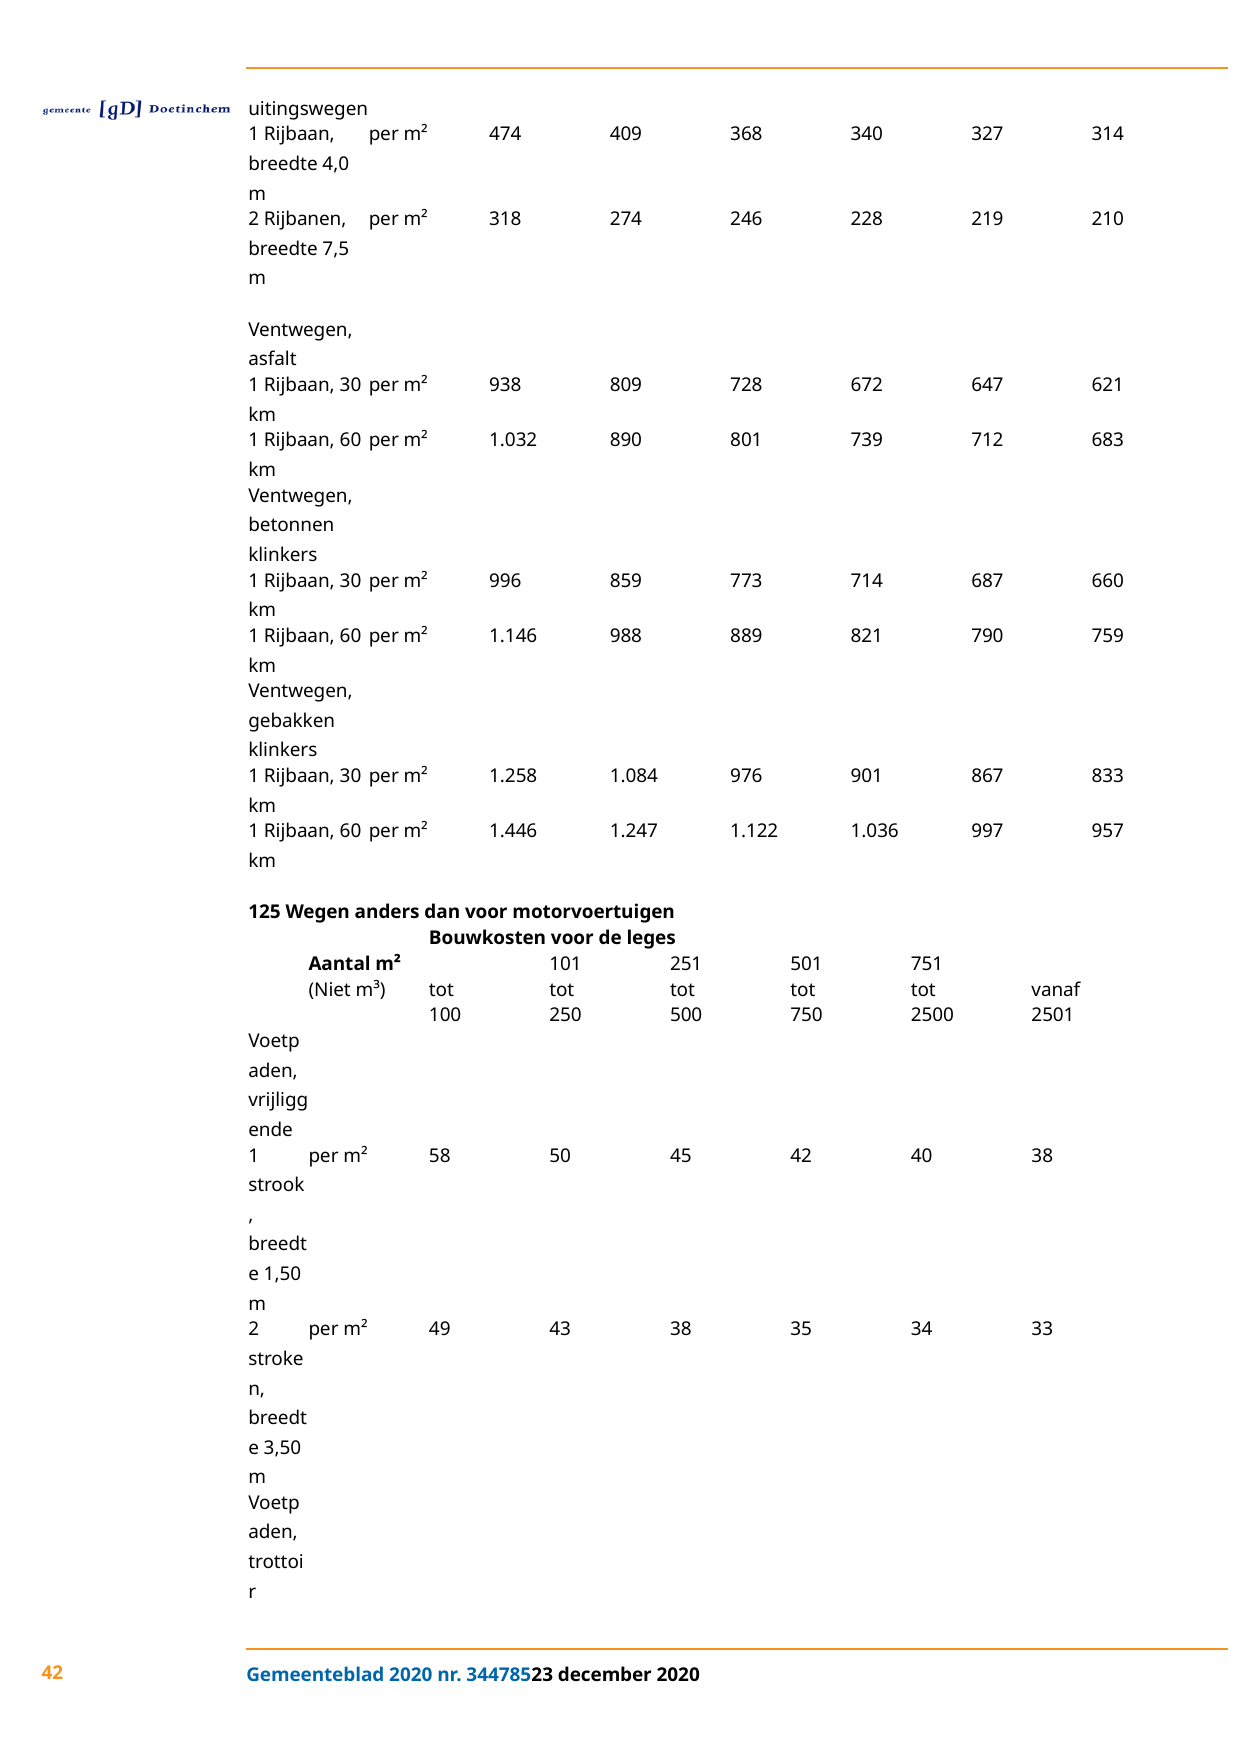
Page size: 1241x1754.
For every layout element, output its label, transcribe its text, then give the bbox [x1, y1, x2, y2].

table_cell 501 [790, 950, 911, 976]
table_cell 318 [489, 205, 609, 290]
table_cell Bouwkosten voor de leges [429, 925, 1152, 950]
table_cell tot [549, 976, 670, 1002]
table_cell 2501 [1031, 1002, 1152, 1027]
table_cell [489, 316, 609, 371]
table_cell 42 [790, 1142, 911, 1316]
table_cell 327 [971, 121, 1091, 205]
table_cell [610, 316, 730, 371]
table_cell [971, 95, 1091, 121]
table_cell [1091, 316, 1152, 371]
table_cell 957 [1091, 818, 1152, 873]
table_cell [1091, 678, 1152, 762]
table_cell 58 [429, 1142, 549, 1316]
table_cell 1.146 [489, 622, 609, 677]
table_cell [850, 316, 971, 371]
table_cell 647 [971, 371, 1091, 427]
table_cell (Niet m³) [308, 976, 429, 1002]
table_cell [730, 678, 850, 762]
table_cell [850, 482, 971, 567]
table_cell [850, 290, 971, 316]
table_cell 660 [1091, 567, 1152, 622]
table_cell Ventwegen, gebakken klinkers [248, 678, 368, 762]
table_cell 1.247 [610, 818, 730, 873]
table_cell [549, 1028, 670, 1142]
table_cell 250 [549, 1002, 670, 1027]
table_cell 40 [911, 1142, 1031, 1316]
table_cell 2 Rijbanen, breedte 7,5 m [248, 205, 368, 290]
table_cell per m² [369, 205, 489, 290]
table_cell [489, 95, 609, 121]
table_cell 712 [971, 427, 1091, 482]
table_cell 809 [610, 371, 730, 427]
table_cell 1 Rijbaan, 30 km [248, 567, 368, 622]
table_cell [971, 290, 1091, 316]
table_cell tot [670, 976, 790, 1002]
table_cell 687 [971, 567, 1091, 622]
table_cell 1.036 [850, 818, 971, 873]
table_cell 1.446 [489, 818, 609, 873]
table_cell [610, 678, 730, 762]
table_cell [489, 290, 609, 316]
table_cell [369, 95, 489, 121]
table_cell [971, 482, 1091, 567]
table_cell 34 [911, 1316, 1031, 1489]
table_cell 821 [850, 622, 971, 677]
table_cell 1 Rijbaan, 60 km [248, 622, 368, 677]
table_cell Voetpaden, vrijliggende [248, 1028, 308, 1142]
table_cell 759 [1091, 622, 1152, 677]
table_cell per m² [369, 818, 489, 873]
table_cell [369, 482, 489, 567]
table_cell [248, 873, 1152, 899]
table_cell 750 [790, 1002, 911, 1027]
table_cell [911, 1028, 1031, 1142]
table_cell [730, 316, 850, 371]
table_cell 890 [610, 427, 730, 482]
table_cell 1 Rijbaan, 30 km [248, 763, 368, 818]
table_cell 683 [1091, 427, 1152, 482]
table_cell [308, 1489, 429, 1604]
table_cell [248, 950, 308, 976]
table_cell [911, 1489, 1031, 1604]
table_cell 125 Wegen anders dan voor motorvoertuigen [248, 899, 1152, 924]
table_cell [610, 482, 730, 567]
table_cell [248, 925, 308, 950]
table_cell 833 [1091, 763, 1152, 818]
table_cell 1.258 [489, 763, 609, 818]
table_cell [1091, 95, 1152, 121]
table_cell per m² [308, 1316, 429, 1489]
table_cell 50 [549, 1142, 670, 1316]
table_cell 889 [730, 622, 850, 677]
table_cell [610, 95, 730, 121]
table_cell per m² [308, 1142, 429, 1316]
table_cell [790, 1489, 911, 1604]
table_cell [308, 1002, 429, 1027]
table_cell 45 [670, 1142, 790, 1316]
table_cell 1.084 [610, 763, 730, 818]
table_cell [429, 1489, 549, 1604]
table_cell Voetpaden, trottoir [248, 1489, 308, 1604]
table_cell 859 [610, 567, 730, 622]
table_cell [369, 316, 489, 371]
table_cell [850, 678, 971, 762]
table_cell [308, 925, 429, 950]
table_cell [730, 95, 850, 121]
table_cell 314 [1091, 121, 1152, 205]
table_cell [369, 290, 489, 316]
table_cell per m² [369, 121, 489, 205]
table_cell 219 [971, 205, 1091, 290]
table_cell 1 Rijbaan, 60 km [248, 818, 368, 873]
table_cell [489, 482, 609, 567]
table_cell uitingswegen [248, 95, 368, 121]
table_cell 1 Rijbaan, breedte 4,0 m [248, 121, 368, 205]
table_cell 997 [971, 818, 1091, 873]
table_cell 996 [489, 567, 609, 622]
table_cell 976 [730, 763, 850, 818]
table_cell 751 [911, 950, 1031, 976]
table_cell 1.122 [730, 818, 850, 873]
table_cell per m² [369, 763, 489, 818]
table_cell [549, 1489, 670, 1604]
table_cell 500 [670, 1002, 790, 1027]
table_cell 368 [730, 121, 850, 205]
table_cell 2500 [911, 1002, 1031, 1027]
table_cell [850, 95, 971, 121]
table_cell [1031, 1028, 1152, 1142]
table_cell Ventwegen, betonnen klinkers [248, 482, 368, 567]
table_cell 38 [670, 1316, 790, 1489]
table_cell [730, 290, 850, 316]
table_cell 49 [429, 1316, 549, 1489]
table_cell 35 [790, 1316, 911, 1489]
table_cell 1 Rijbaan, 30 km [248, 371, 368, 427]
table_cell 409 [610, 121, 730, 205]
table_cell [248, 1002, 308, 1027]
table_cell per m² [369, 371, 489, 427]
table_cell [670, 1489, 790, 1604]
table_cell 33 [1031, 1316, 1152, 1489]
table_cell 100 [429, 1002, 549, 1027]
table_cell per m² [369, 567, 489, 622]
table_cell 773 [730, 567, 850, 622]
table_cell [670, 1028, 790, 1142]
table_cell [1091, 290, 1152, 316]
table_cell 938 [489, 371, 609, 427]
table_cell [1031, 950, 1152, 976]
table_cell 38 [1031, 1142, 1152, 1316]
table_cell [429, 1028, 549, 1142]
table_cell [971, 678, 1091, 762]
picture [41, 47, 231, 172]
table_cell 246 [730, 205, 850, 290]
table_cell [971, 316, 1091, 371]
table_cell [248, 290, 368, 316]
table_cell 474 [489, 121, 609, 205]
table_cell tot [790, 976, 911, 1002]
table_cell 988 [610, 622, 730, 677]
table_cell 1.032 [489, 427, 609, 482]
table_cell Ventwegen, asfalt [248, 316, 368, 371]
table_cell [489, 678, 609, 762]
table_cell 210 [1091, 205, 1152, 290]
table_cell Aantal m² [308, 950, 429, 976]
table_cell 43 [549, 1316, 670, 1489]
table_cell 340 [850, 121, 971, 205]
table_cell 2 stroken, breedte 3,50 m [248, 1316, 308, 1489]
table_cell [248, 976, 308, 1002]
table_cell 801 [730, 427, 850, 482]
table_cell 714 [850, 567, 971, 622]
table_cell 621 [1091, 371, 1152, 427]
table_cell [429, 950, 549, 976]
table_cell 1 strook, breedte 1,50 m [248, 1142, 308, 1316]
table_cell per m² [369, 427, 489, 482]
table_cell 901 [850, 763, 971, 818]
table_cell 790 [971, 622, 1091, 677]
table_cell [369, 678, 489, 762]
table_cell tot [911, 976, 1031, 1002]
table_cell 1 Rijbaan, 60 km [248, 427, 368, 482]
table_cell [308, 1028, 429, 1142]
table_cell [1031, 1489, 1152, 1604]
table_cell [610, 290, 730, 316]
table_cell 672 [850, 371, 971, 427]
table_cell [790, 1028, 911, 1142]
table_cell per m² [369, 622, 489, 677]
table_cell 228 [850, 205, 971, 290]
table_cell [730, 482, 850, 567]
table_cell [1091, 482, 1152, 567]
table_cell 739 [850, 427, 971, 482]
table_cell 101 [549, 950, 670, 976]
table_cell 867 [971, 763, 1091, 818]
table_cell 728 [730, 371, 850, 427]
table_cell 274 [610, 205, 730, 290]
table_cell tot [429, 976, 549, 1002]
table_cell 251 [670, 950, 790, 976]
table_cell vanaf [1031, 976, 1152, 1002]
